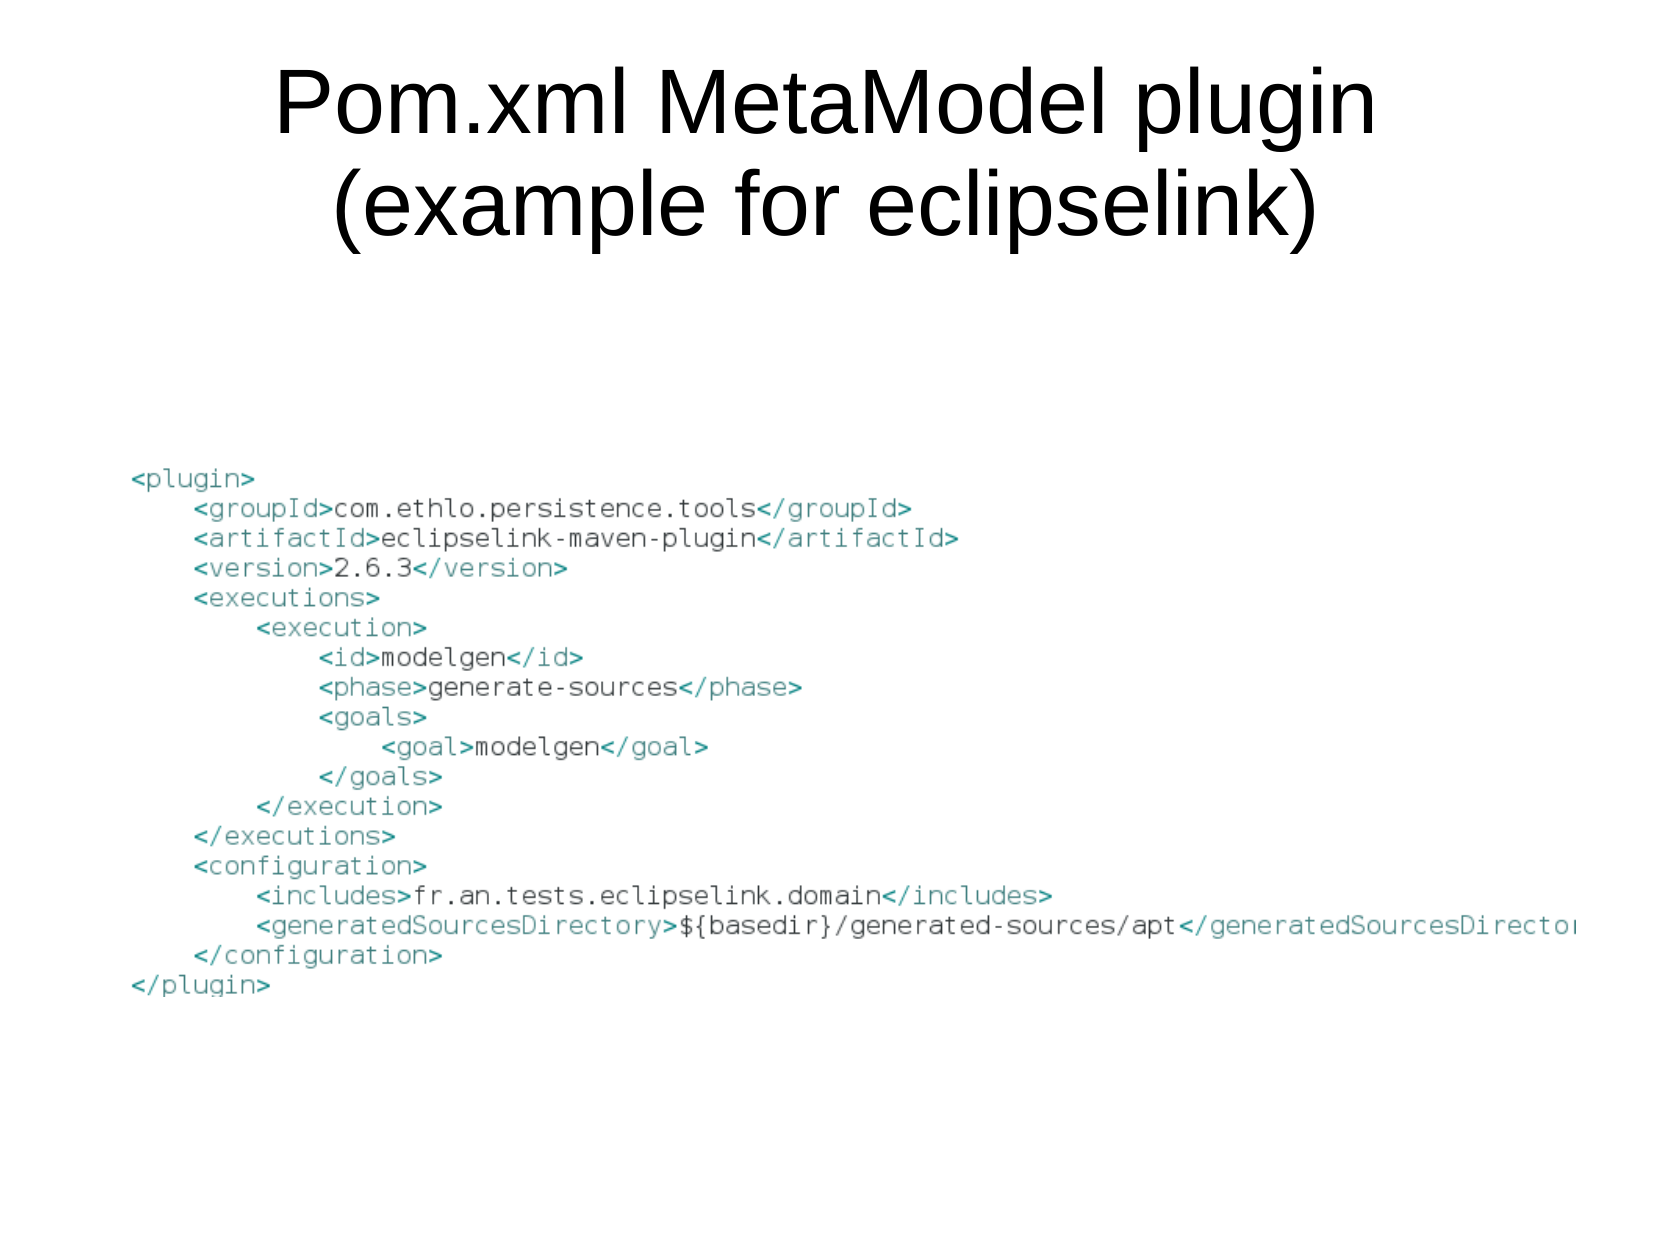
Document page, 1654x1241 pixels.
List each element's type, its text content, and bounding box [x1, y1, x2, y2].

picture [123, 464, 1576, 997]
title Pom.xml MetaModel plugin (example for eclipselink) [82, 49, 1571, 257]
